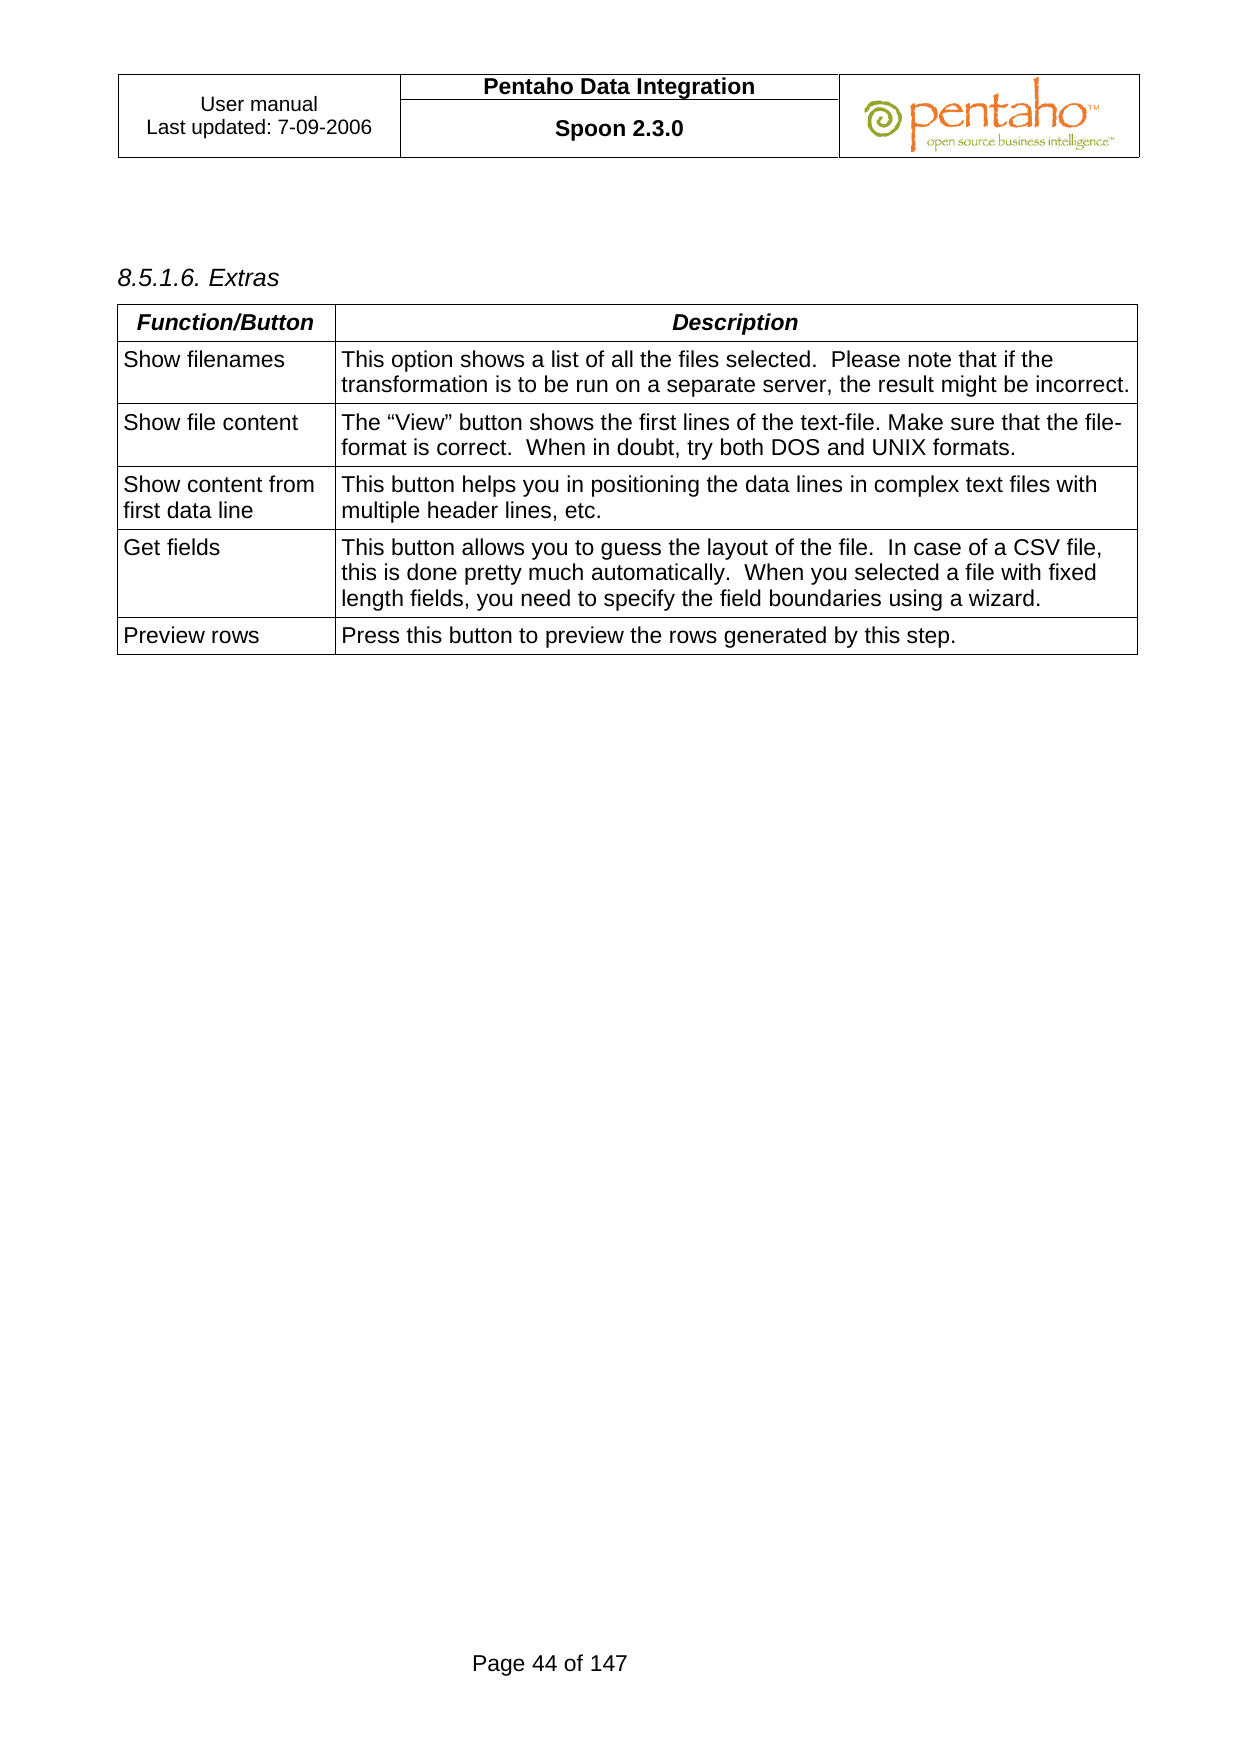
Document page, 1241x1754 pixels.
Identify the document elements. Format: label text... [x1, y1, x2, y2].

table_cell Show file content [118, 404, 335, 466]
table_cell The “View” button shows the first lines of the text-file. Make sure that the file-format is correct. When in doubt, try both DOS and UNIX formats. [336, 404, 1137, 466]
table_cell Get fields [118, 530, 335, 617]
table_cell Press this button to preview the rows generated by this step. [336, 618, 1137, 654]
table_cell Show filenames [118, 342, 335, 403]
table_cell Preview rows [118, 618, 335, 654]
table_cell This button allows you to guess the layout of the file. In case of a CSV file, this is done pretty much automatically. When you selected a file with fixed length fields, you need to specify the field boundaries using a wizard. [336, 530, 1137, 617]
table_header Description [336, 305, 1137, 341]
table_cell Show content from first data line [118, 467, 335, 529]
subtitle Extras [117, 263, 1137, 291]
table_header Function/Button [118, 305, 335, 341]
table_cell This button helps you in positioning the data lines in complex text files with multiple header lines, etc. [336, 467, 1137, 529]
table_cell This option shows a list of all the files selected. Please note that if the transformation is to be run on a separate server, the result might be incorrect. [336, 342, 1137, 403]
